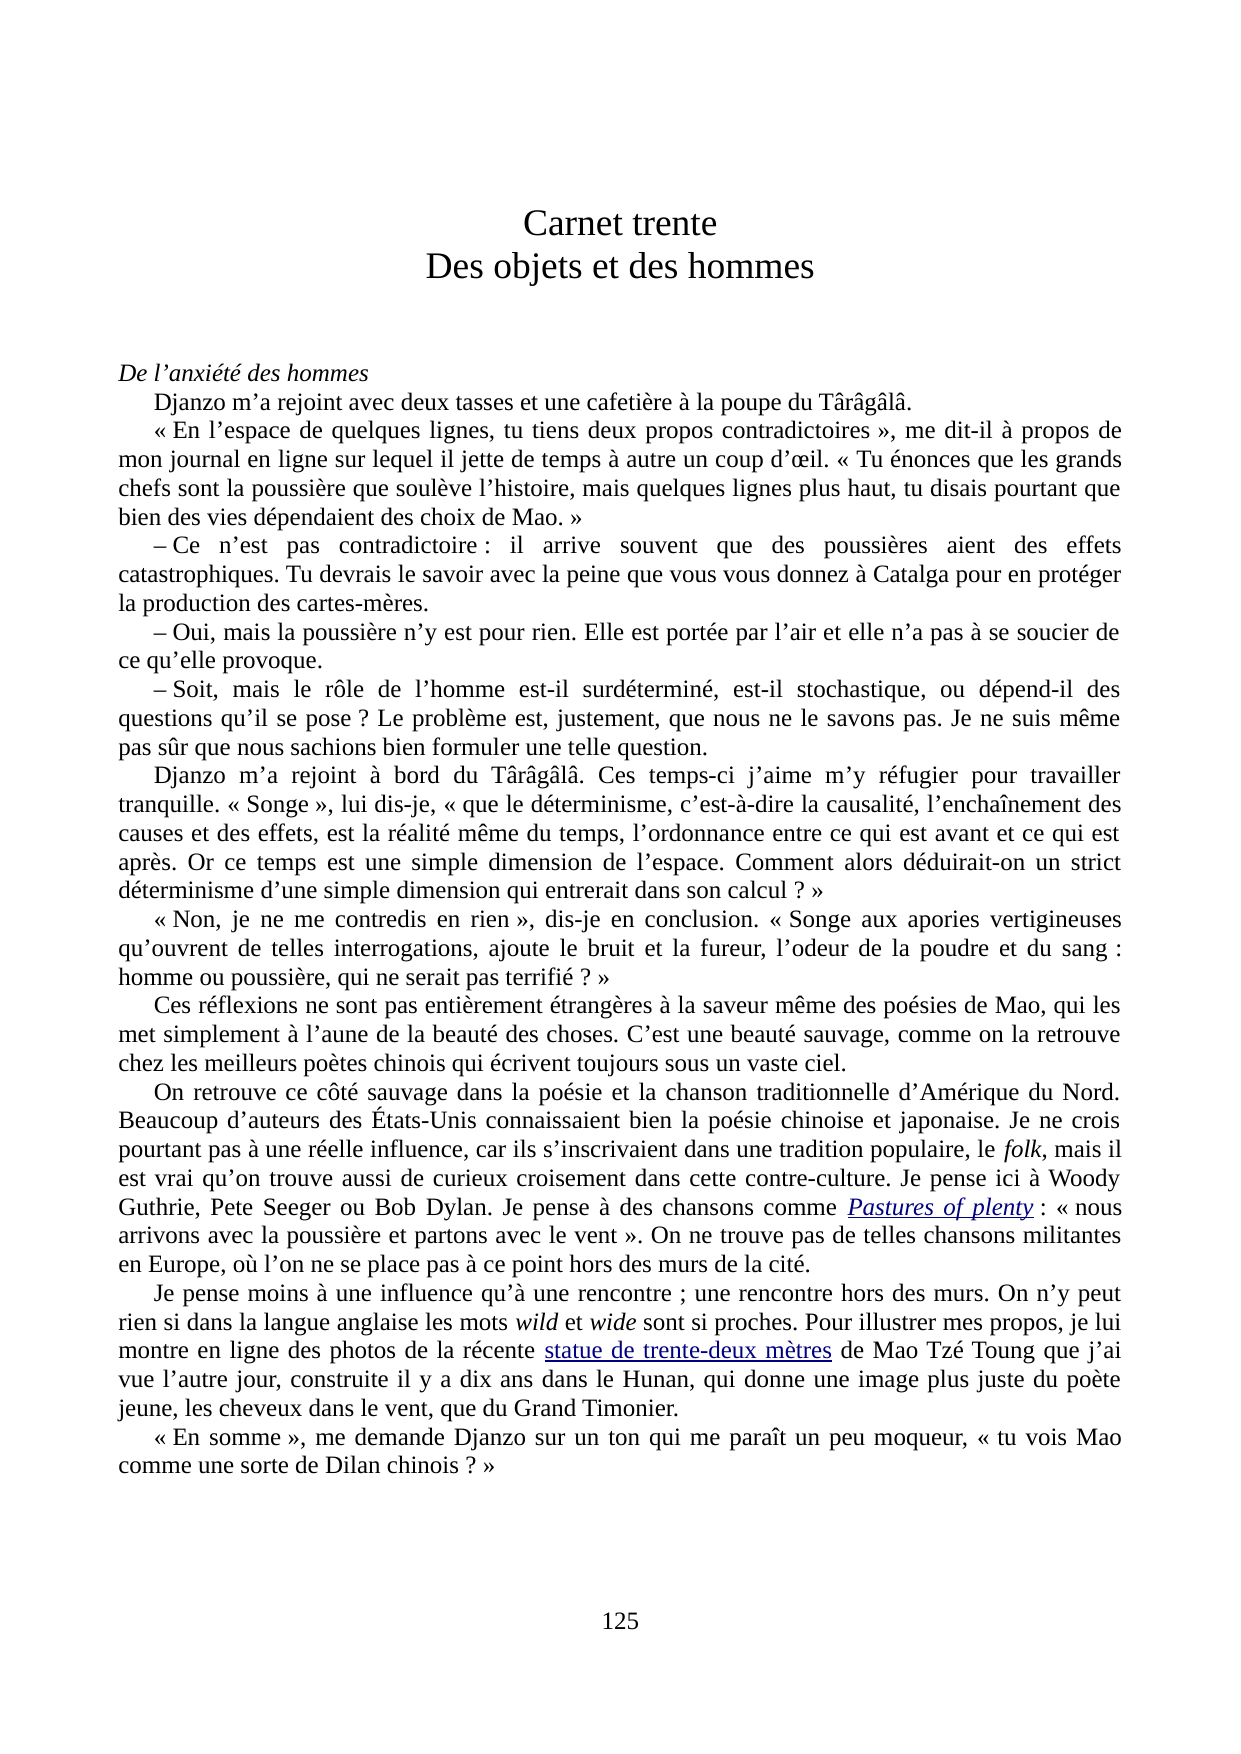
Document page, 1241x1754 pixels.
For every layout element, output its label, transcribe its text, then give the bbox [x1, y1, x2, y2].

text Je pense moins à une influence qu’à une rencontre ; une rencontre hors des murs. On n’y peut rien si dans la langue anglaise les mots wild et wide sont si proches. Pour illustrer mes propos, je lui montre en ligne des photos de la récente statue de trente-deux mètres de Mao Tzé Toung que j’ai vue l’autre jour, construite il y a dix ans dans le Hunan, qui donne une image plus juste du poète jeune, les cheveux dans le vent, que du Grand Timonier. [118, 1278, 1122, 1422]
text – Ce n’est pas contradictoire : il arrive souvent que des poussières aient des effets catastrophiques. Tu devrais le savoir avec la peine que vous vous donnez à Catalga pour en protéger la production des cartes-mères. [118, 530, 1122, 617]
text « En somme », me demande Djanzo sur un ton qui me paraît un peu moqueur, « tu vois Mao comme une sorte de Dilan chinois ? » [118, 1422, 1122, 1479]
text – Soit, mais le rôle de l’homme est-il surdéterminé, est-il stochastique, ou dépend-il des questions qu’il se pose ? Le problème est, justement, que nous ne le savons pas. Je ne suis même pas sûr que nous sachions bien formuler une telle question. [118, 674, 1122, 760]
text « En l’espace de quelques lignes, tu tiens deux propos contradictoires », me dit-il à propos de mon journal en ligne sur lequel il jette de temps à autre un coup d’œil. « Tu énonces que les grands chefs sont la poussière que soulève l’histoire, mais quelques lignes plus haut, tu disais pourtant que bien des vies dépendaient des choix de Mao. » [118, 415, 1122, 530]
text Djanzo m’a rejoint avec deux tasses et une cafetière à la poupe du Târâgâlâ. [118, 387, 1122, 415]
text On retrouve ce côté sauvage dans la poésie et la chanson traditionnelle d’Amérique du Nord. Beaucoup d’auteurs des États-Unis connaissaient bien la poésie chinoise et japonaise. Je ne crois pourtant pas à une réelle influence, car ils s’inscrivaient dans une tradition populaire, le folk, mais il est vrai qu’on trouve aussi de curieux croisement dans cette contre-culture. Je pense ici à Woody Guthrie, Pete Seeger ou Bob Dylan. Je pense à des chansons comme Pastures of plenty : « nous arrivons avec la poussière et partons avec le vent ». On ne trouve pas de telles chansons militantes en Europe, où l’on ne se place pas à ce point hors des murs de la cité. [118, 1077, 1122, 1278]
text Ces réflexions ne sont pas entièrement étrangères à la saveur même des poésies de Mao, qui les met simplement à l’aune de la beauté des choses. C’est une beauté sauvage, comme on la retrouve chez les meilleurs poètes chinois qui écrivent toujours sous un vaste ciel. [118, 990, 1122, 1077]
text « Non, je ne me contredis en rien », dis-je en conclusion. « Songe aux apories vertigineuses qu’ouvrent de telles interrogations, ajoute le bruit et la fureur, l’odeur de la poudre et du sang : homme ou poussière, qui ne serait pas terrifié ? » [118, 904, 1122, 990]
text Djanzo m’a rejoint à bord du Târâgâlâ. Ces temps-ci j’aime m’y réfugier pour travailler tranquille. « Songe », lui dis-je, « que le déterminisme, c’est-à-dire la causalité, l’enchaînement des causes et des effets, est la réalité même du temps, l’ordonnance entre ce qui est avant et ce qui est après. Or ce temps est une simple dimension de l’espace. Comment alors déduirait-on un strict déterminisme d’une simple dimension qui entrerait dans son calcul ? » [118, 760, 1122, 904]
subtitle De l’anxiété des hommes [118, 358, 1122, 387]
text – Oui, mais la poussière n’y est pour rien. Elle est portée par l’air et elle n’a pas à se soucier de ce qu’elle provoque. [118, 617, 1122, 674]
subtitle Carnet trente Des objets et des hommes [118, 201, 1122, 287]
